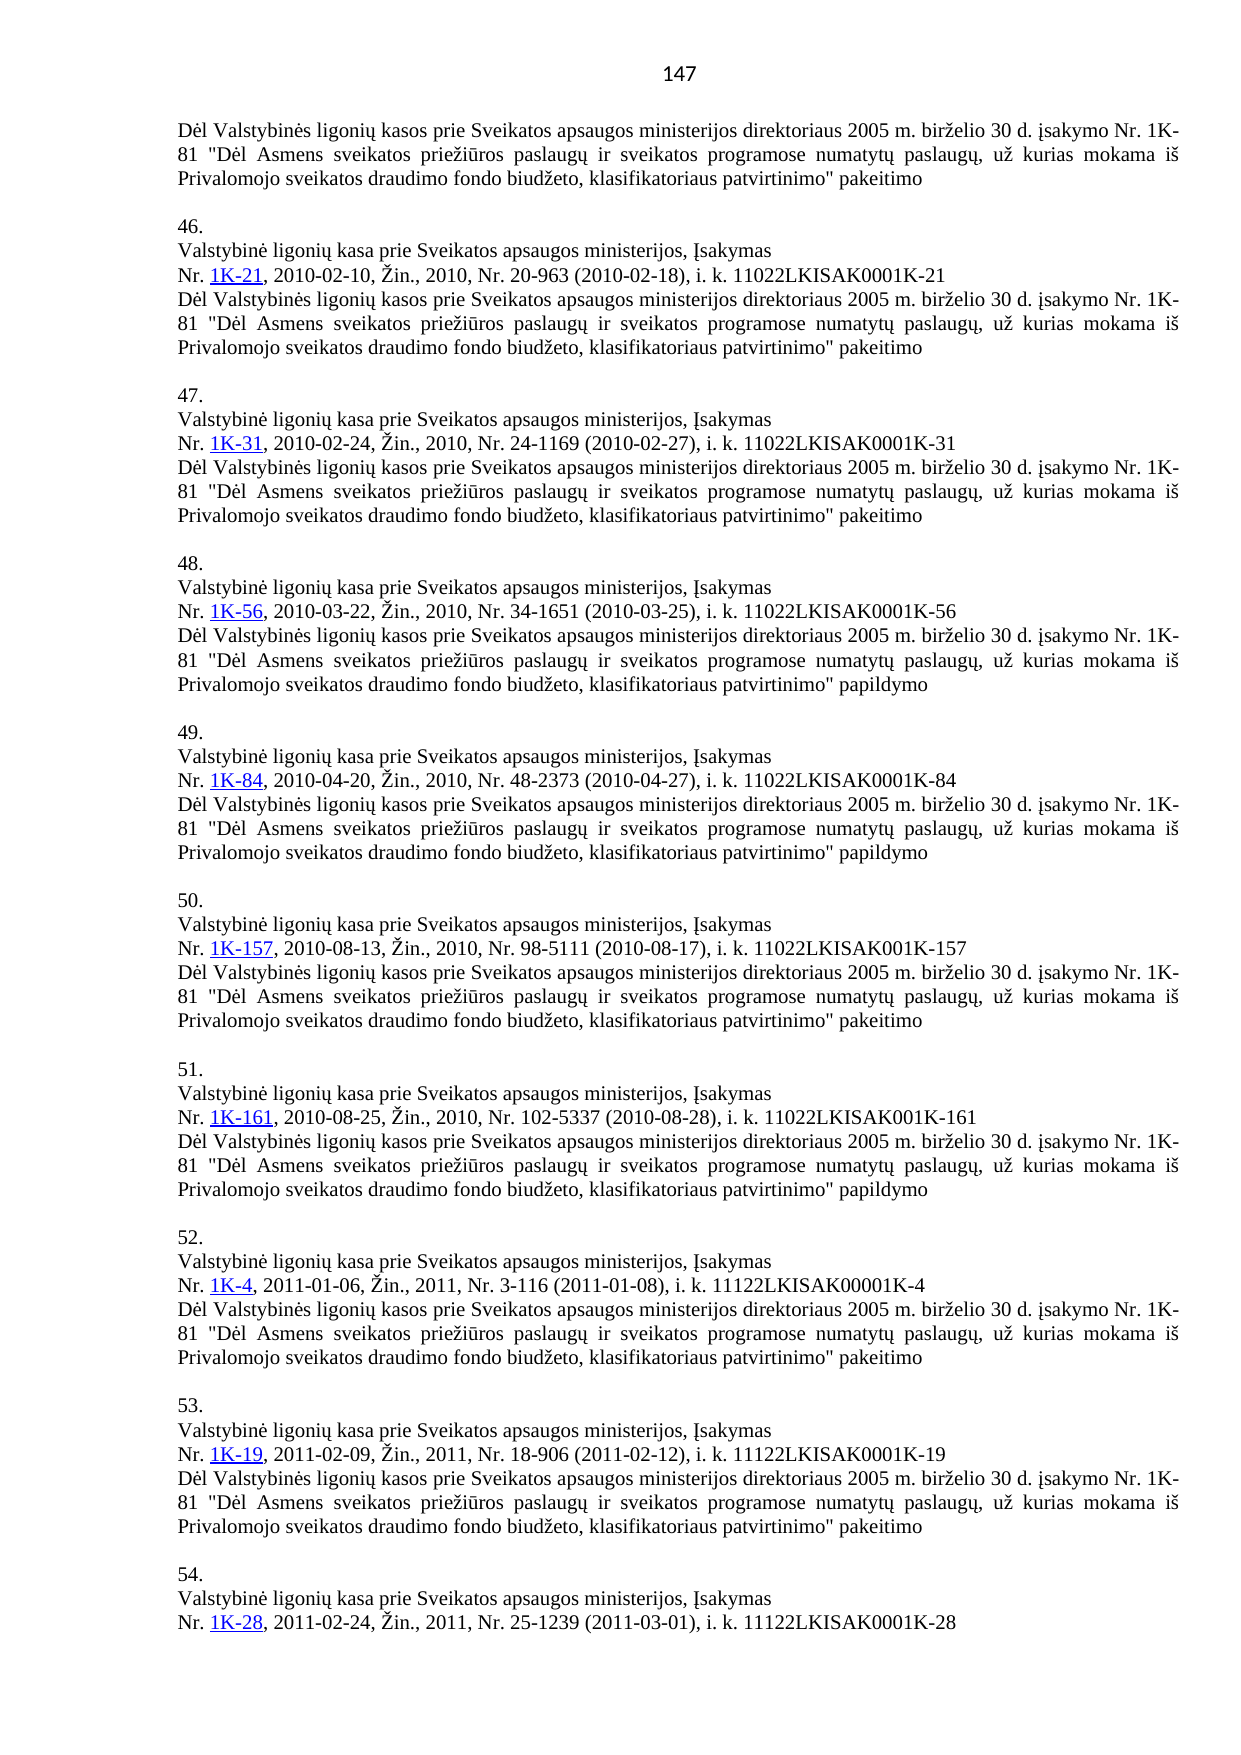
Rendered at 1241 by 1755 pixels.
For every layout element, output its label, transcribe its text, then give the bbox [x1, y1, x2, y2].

text Valstybinė ligonių kasa prie Sveikatos apsaugos ministerijos, Įsakymas [177, 912, 1181, 936]
text 47. [177, 383, 1181, 407]
text Valstybinė ligonių kasa prie Sveikatos apsaugos ministerijos, Įsakymas [177, 744, 1181, 768]
text Valstybinė ligonių kasa prie Sveikatos apsaugos ministerijos, Įsakymas [177, 238, 1181, 262]
text Dėl Valstybinės ligonių kasos prie Sveikatos apsaugos ministerijos direktoriaus 2005 m. birželio 30 d. įsakymo Nr. 1K-81 "Dėl Asmens sveikatos priežiūros paslaugų ir sveikatos programose numatytų paslaugų, už kurias mokama iš Privalomojo sveikatos draudimo fondo biudžeto, klasifikatoriaus patvirtinimo" pakeitimo [177, 1466, 1181, 1538]
text Dėl Valstybinės ligonių kasos prie Sveikatos apsaugos ministerijos direktoriaus 2005 m. birželio 30 d. įsakymo Nr. 1K-81 "Dėl Asmens sveikatos priežiūros paslaugų ir sveikatos programose numatytų paslaugų, už kurias mokama iš Privalomojo sveikatos draudimo fondo biudžeto, klasifikatoriaus patvirtinimo" pakeitimo [177, 1297, 1181, 1369]
text Nr. 1K-31, 2010-02-24, Žin., 2010, Nr. 24-1169 (2010-02-27), i. k. 11022LKISAK0001K-31 [177, 431, 1181, 455]
text Nr. 1K-56, 2010-03-22, Žin., 2010, Nr. 34-1651 (2010-03-25), i. k. 11022LKISAK0001K-56 [177, 599, 1181, 623]
text Nr. 1K-157, 2010-08-13, Žin., 2010, Nr. 98-5111 (2010-08-17), i. k. 11022LKISAK001K-157 [177, 936, 1181, 960]
text 52. [177, 1225, 1181, 1249]
text Dėl Valstybinės ligonių kasos prie Sveikatos apsaugos ministerijos direktoriaus 2005 m. birželio 30 d. įsakymo Nr. 1K-81 "Dėl Asmens sveikatos priežiūros paslaugų ir sveikatos programose numatytų paslaugų, už kurias mokama iš Privalomojo sveikatos draudimo fondo biudžeto, klasifikatoriaus patvirtinimo" papildymo [177, 1129, 1181, 1201]
text Valstybinė ligonių kasa prie Sveikatos apsaugos ministerijos, Įsakymas [177, 575, 1181, 599]
text Dėl Valstybinės ligonių kasos prie Sveikatos apsaugos ministerijos direktoriaus 2005 m. birželio 30 d. įsakymo Nr. 1K-81 "Dėl Asmens sveikatos priežiūros paslaugų ir sveikatos programose numatytų paslaugų, už kurias mokama iš Privalomojo sveikatos draudimo fondo biudžeto, klasifikatoriaus patvirtinimo" pakeitimo [177, 960, 1181, 1032]
text Dėl Valstybinės ligonių kasos prie Sveikatos apsaugos ministerijos direktoriaus 2005 m. birželio 30 d. įsakymo Nr. 1K-81 "Dėl Asmens sveikatos priežiūros paslaugų ir sveikatos programose numatytų paslaugų, už kurias mokama iš Privalomojo sveikatos draudimo fondo biudžeto, klasifikatoriaus patvirtinimo" papildymo [177, 623, 1181, 696]
text Nr. 1K-161, 2010-08-25, Žin., 2010, Nr. 102-5337 (2010-08-28), i. k. 11022LKISAK001K-161 [177, 1105, 1181, 1129]
text Nr. 1K-4, 2011-01-06, Žin., 2011, Nr. 3-116 (2011-01-08), i. k. 11122LKISAK00001K-4 [177, 1273, 1181, 1297]
text 48. [177, 551, 1181, 575]
text Dėl Valstybinės ligonių kasos prie Sveikatos apsaugos ministerijos direktoriaus 2005 m. birželio 30 d. įsakymo Nr. 1K-81 "Dėl Asmens sveikatos priežiūros paslaugų ir sveikatos programose numatytų paslaugų, už kurias mokama iš Privalomojo sveikatos draudimo fondo biudžeto, klasifikatoriaus patvirtinimo" pakeitimo [177, 287, 1181, 359]
text 54. [177, 1562, 1181, 1586]
text Valstybinė ligonių kasa prie Sveikatos apsaugos ministerijos, Įsakymas [177, 407, 1181, 431]
text Nr. 1K-21, 2010-02-10, Žin., 2010, Nr. 20-963 (2010-02-18), i. k. 11022LKISAK0001K-21 [177, 262, 1181, 287]
text 49. [177, 720, 1181, 744]
text Nr. 1K-19, 2011-02-09, Žin., 2011, Nr. 18-906 (2011-02-12), i. k. 11122LKISAK0001K-19 [177, 1442, 1181, 1466]
text Nr. 1K-28, 2011-02-24, Žin., 2011, Nr. 25-1239 (2011-03-01), i. k. 11122LKISAK0001K-28 [177, 1610, 1181, 1634]
text Dėl Valstybinės ligonių kasos prie Sveikatos apsaugos ministerijos direktoriaus 2005 m. birželio 30 d. įsakymo Nr. 1K-81 "Dėl Asmens sveikatos priežiūros paslaugų ir sveikatos programose numatytų paslaugų, už kurias mokama iš Privalomojo sveikatos draudimo fondo biudžeto, klasifikatoriaus patvirtinimo" pakeitimo [177, 455, 1181, 527]
text Valstybinė ligonių kasa prie Sveikatos apsaugos ministerijos, Įsakymas [177, 1417, 1181, 1442]
text Dėl Valstybinės ligonių kasos prie Sveikatos apsaugos ministerijos direktoriaus 2005 m. birželio 30 d. įsakymo Nr. 1K-81 "Dėl Asmens sveikatos priežiūros paslaugų ir sveikatos programose numatytų paslaugų, už kurias mokama iš Privalomojo sveikatos draudimo fondo biudžeto, klasifikatoriaus patvirtinimo" papildymo [177, 792, 1181, 864]
text Valstybinė ligonių kasa prie Sveikatos apsaugos ministerijos, Įsakymas [177, 1586, 1181, 1610]
text Nr. 1K-84, 2010-04-20, Žin., 2010, Nr. 48-2373 (2010-04-27), i. k. 11022LKISAK0001K-84 [177, 768, 1181, 792]
text Dėl Valstybinės ligonių kasos prie Sveikatos apsaugos ministerijos direktoriaus 2005 m. birželio 30 d. įsakymo Nr. 1K-81 "Dėl Asmens sveikatos priežiūros paslaugų ir sveikatos programose numatytų paslaugų, už kurias mokama iš Privalomojo sveikatos draudimo fondo biudžeto, klasifikatoriaus patvirtinimo" pakeitimo [177, 118, 1181, 190]
text Valstybinė ligonių kasa prie Sveikatos apsaugos ministerijos, Įsakymas [177, 1081, 1181, 1105]
text 50. [177, 888, 1181, 912]
text 51. [177, 1057, 1181, 1081]
text Valstybinė ligonių kasa prie Sveikatos apsaugos ministerijos, Įsakymas [177, 1249, 1181, 1273]
text 53. [177, 1393, 1181, 1417]
text 46. [177, 214, 1181, 238]
